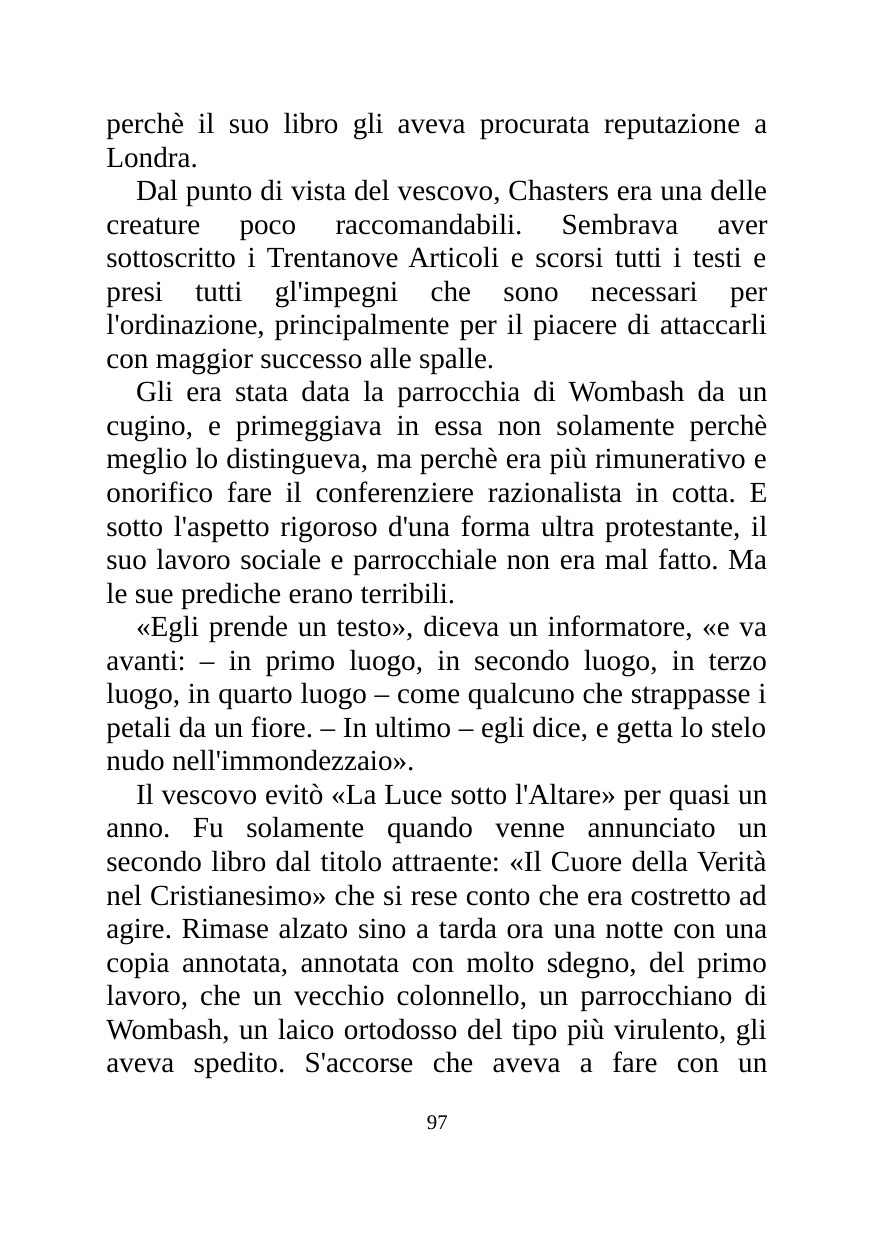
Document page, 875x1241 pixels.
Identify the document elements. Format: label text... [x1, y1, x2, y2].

text Dal punto di vista del vescovo, Chasters era una delle creature poco raccomandabili. Sembrava aver sottoscritto i Trentanove Articoli e scorsi tutti i testi e presi tutti gl'impegni che sono necessari per l'ordinazione, principalmente per il piacere di attaccarli con maggior successo alle spalle. [106, 173, 768, 374]
text perchè il suo libro gli aveva procurata reputazione a Londra. [106, 106, 768, 173]
text Il vescovo evitò «La Luce sotto l'Altare» per quasi un anno. Fu solamente quando venne annunciato un secondo libro dal titolo attraente: «Il Cuore della Verità nel Cristianesimo» che si rese conto che era costretto ad agire. Rimase alzato sino a tarda ora una notte con una copia annotata, annotata con molto sdegno, del primo lavoro, che un vecchio colonnello, un parrocchiano di Wombash, un laico ortodosso del tipo più virulento, gli aveva spedito. S'accorse che aveva a fare con un [106, 777, 768, 1079]
text «Egli prende un testo», diceva un informatore, «e va avanti: – in primo luogo, in secondo luogo, in terzo luogo, in quarto luogo – come qualcuno che strappasse i petali da un fiore. – In ultimo – egli dice, e getta lo stelo nudo nell'immondezzaio». [106, 609, 768, 777]
text Gli era stata data la parrocchia di Wombash da un cugino, e primeggiava in essa non solamente perchè meglio lo distingueva, ma perchè era più rimunerativo e onorifico fare il conferenziere razionalista in cotta. E sotto l'aspetto rigoroso d'una forma ultra protestante, il suo lavoro sociale e parrocchiale non era mal fatto. Ma le sue prediche erano terribili. [106, 374, 768, 609]
